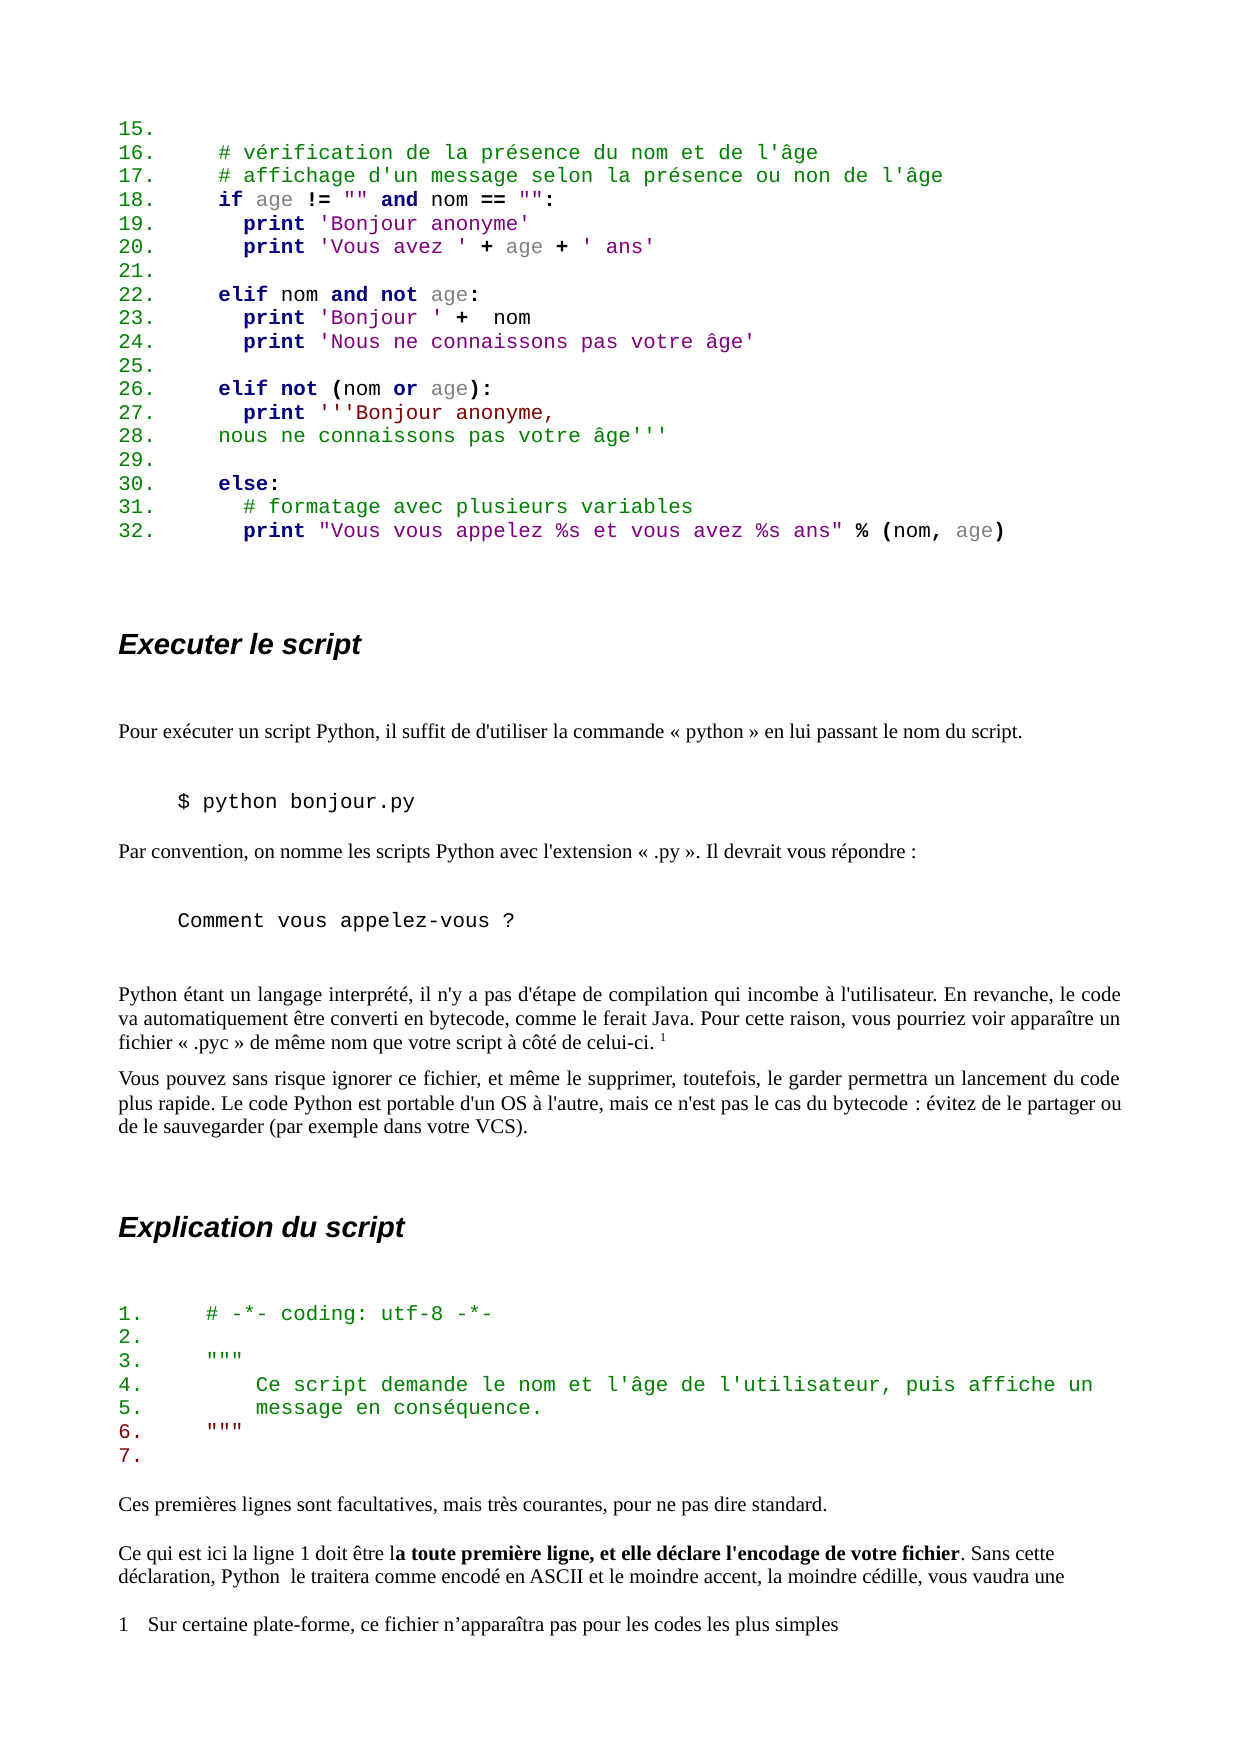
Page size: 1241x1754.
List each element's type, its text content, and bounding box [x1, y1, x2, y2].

list print 'Bonjour ' + nom [118, 307, 1122, 331]
list print 'Bonjour anonyme' [118, 213, 1122, 236]
list # vérification de la présence du nom et de l'âge [118, 142, 1122, 165]
list message en conséquence. [118, 1397, 1122, 1421]
list """ [118, 1350, 1122, 1374]
list """ [118, 1421, 1122, 1444]
list elif not (nom or age): [118, 378, 1122, 402]
list # -*- coding: utf-8 -*- [118, 1303, 1122, 1326]
text Sur certaine plate-forme, ce fichier n’apparaîtra pas pour les codes les plus simples [118, 1612, 1122, 1636]
list nous ne connaissons pas votre âge''' [118, 426, 1122, 449]
text Pour exécuter un script Python, il suffit de d'utiliser la commande « python » en lui passant le nom du script. [118, 719, 1122, 743]
text Python étant un langage interprété, il n'y a pas d'étape de compilation qui incombe à l'utilisateur. En revanche, le code va automatiquement être converti en bytecode, comme le ferait Java. Pour cette raison, vous pourriez voir apparaître un fichier « .pyc » de même nom que votre script à côté de celui-ci. [118, 982, 1122, 1054]
text $ python bonjour.py [177, 791, 1122, 815]
text Ces premières lignes sont facultatives, mais très courantes, pour ne pas dire standard. [118, 1492, 1122, 1516]
list # affichage d'un message selon la présence ou non de l'âge [118, 165, 1122, 189]
list elif nom and not age: [118, 284, 1122, 307]
list else: [118, 473, 1122, 496]
list print 'Nous ne connaissons pas votre âge' [118, 331, 1122, 354]
text Par convention, on nomme les scripts Python avec l'extension « .py ». Il devrait vous répondre : [118, 838, 1122, 863]
list # formatage avec plusieurs variables [118, 496, 1122, 520]
list print "Vous vous appelez %s et vous avez %s ans" % (nom, age) [118, 520, 1122, 544]
text Vous pouvez sans risque ignorer ce fichier, et même le supprimer, toutefois, le garder permettra un lancement du code plus rapide. Le code Python est portable d'un OS à l'autre, mais ce n'est pas le cas du bytecode : évitez de le partager ou de le sauvegarder (par exemple dans votre VCS). [118, 1066, 1122, 1138]
list Ce script demande le nom et l'âge de l'utilisateur, puis affiche un [118, 1374, 1122, 1397]
text Ce qui est ici la ligne 1 doit être la toute première ligne, et elle déclare l'encodage de votre fichier. Sans cette déclaration, Python le traitera comme encodé en ASCII et le moindre accent, la moindre cédille, vous vaudra une [118, 1540, 1122, 1588]
list if age != "" and nom == "": [118, 189, 1122, 213]
list print 'Vous avez ' + age + ' ans' [118, 236, 1122, 260]
subtitle Explication du script [118, 1210, 1122, 1244]
text Comment vous appelez-vous ? [177, 910, 1122, 934]
list print '''Bonjour anonyme, [118, 402, 1122, 426]
subtitle Executer le script [118, 627, 1122, 660]
